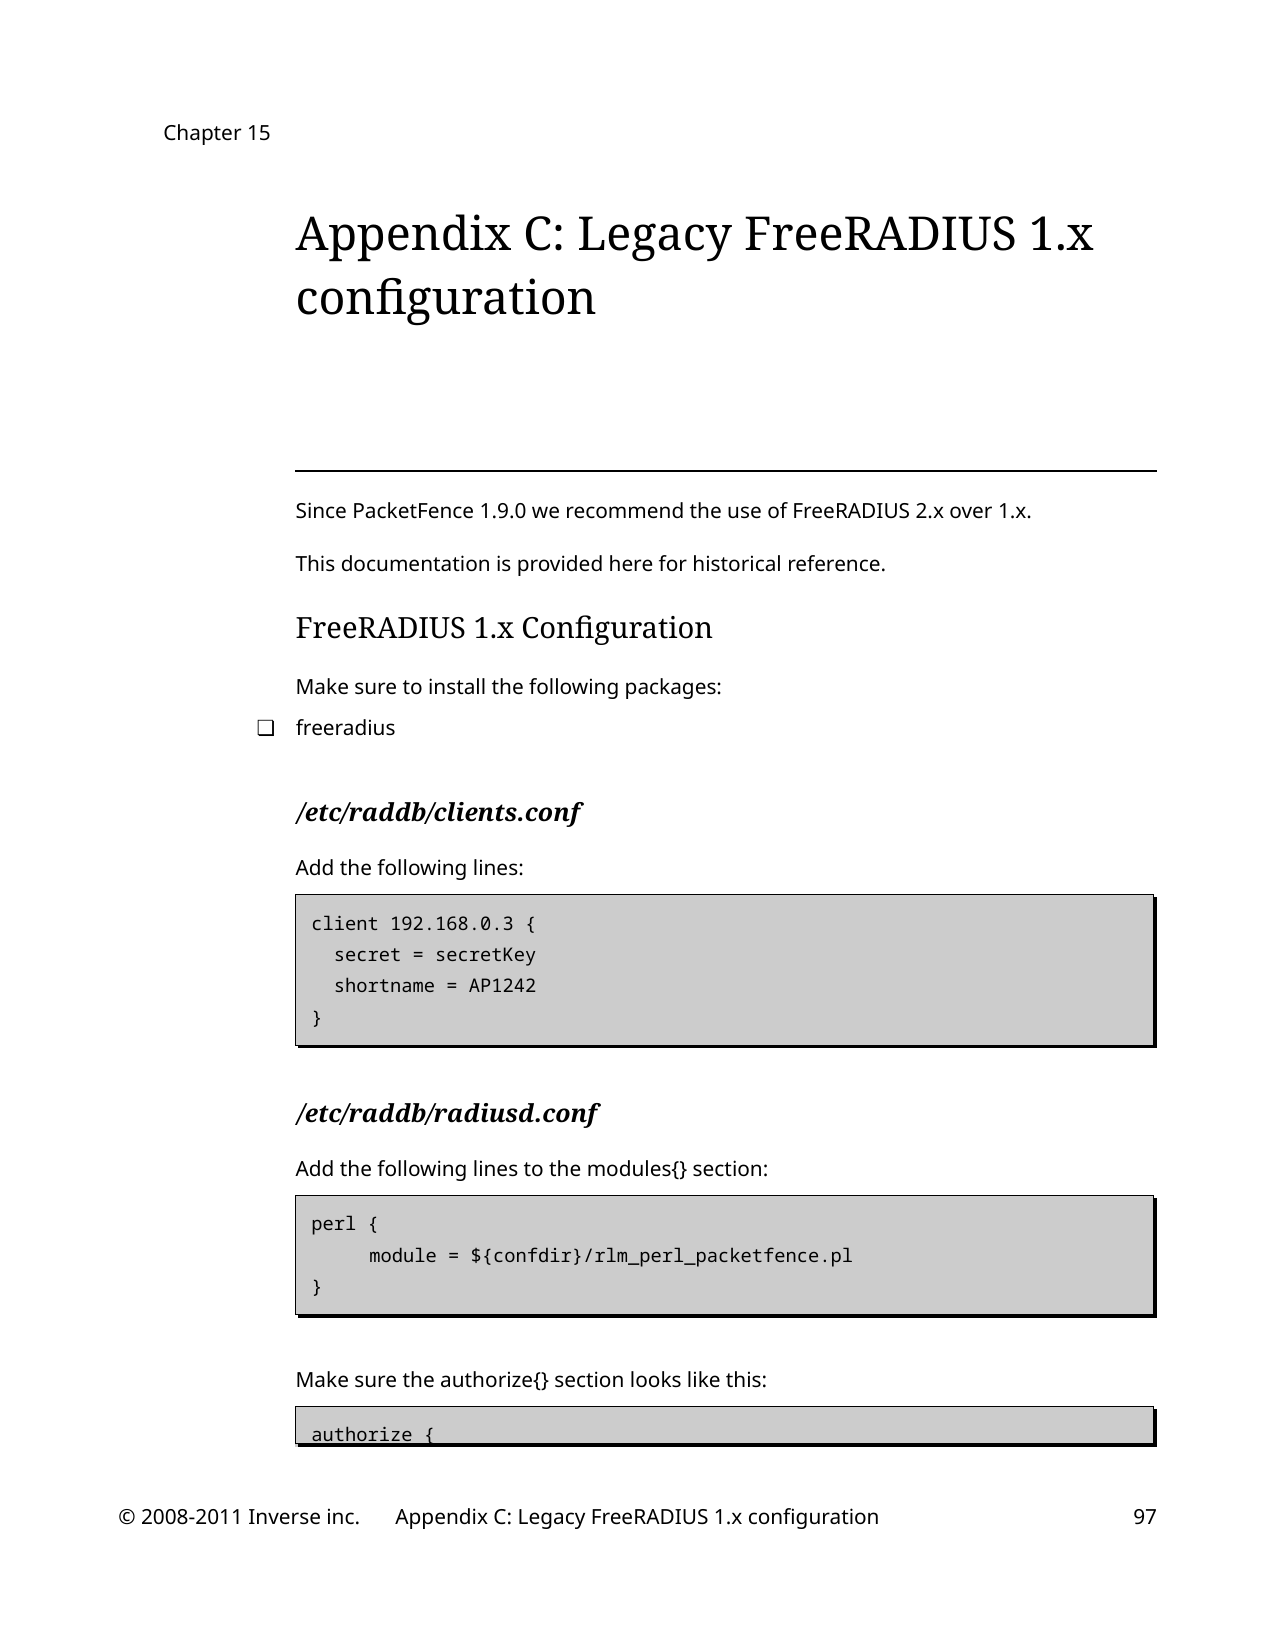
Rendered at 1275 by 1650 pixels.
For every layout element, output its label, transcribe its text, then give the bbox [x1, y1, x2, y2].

text Make sure to install the following packages: [295, 672, 1157, 700]
text Since PacketFence 1.9.0 we recommend the use of FreeRADIUS 2.x over 1.x. [295, 497, 1157, 525]
text Add the following lines: [295, 853, 1157, 882]
text } [296, 1258, 1153, 1314]
text Add the following lines to the modules{} section: [295, 1154, 1157, 1182]
text } [296, 988, 1153, 1045]
text module = ${confdir}/rlm_perl_packetfence.pl [296, 1226, 1153, 1258]
text perl { [296, 1196, 1153, 1226]
text client 192.168.0.3 { [296, 895, 1153, 926]
text authorize { [296, 1407, 1153, 1443]
subtitle FreeRADIUS 1.x Configuration [295, 607, 1157, 647]
list ❏ freeradius [256, 713, 1157, 741]
text Make sure the authorize{} section looks like this: [295, 1365, 1157, 1393]
text secret = secretKey [296, 926, 1153, 957]
subtitle Appendix C: Legacy FreeRADIUS 1.x configuration [295, 201, 1157, 470]
text shortname = AP1242 [296, 957, 1153, 988]
subtitle /etc/raddb/radiusd.conf [260, 1095, 1157, 1129]
subtitle /etc/raddb/clients.conf [260, 794, 1157, 828]
text This documentation is provided here for historical reference. [295, 549, 1157, 577]
